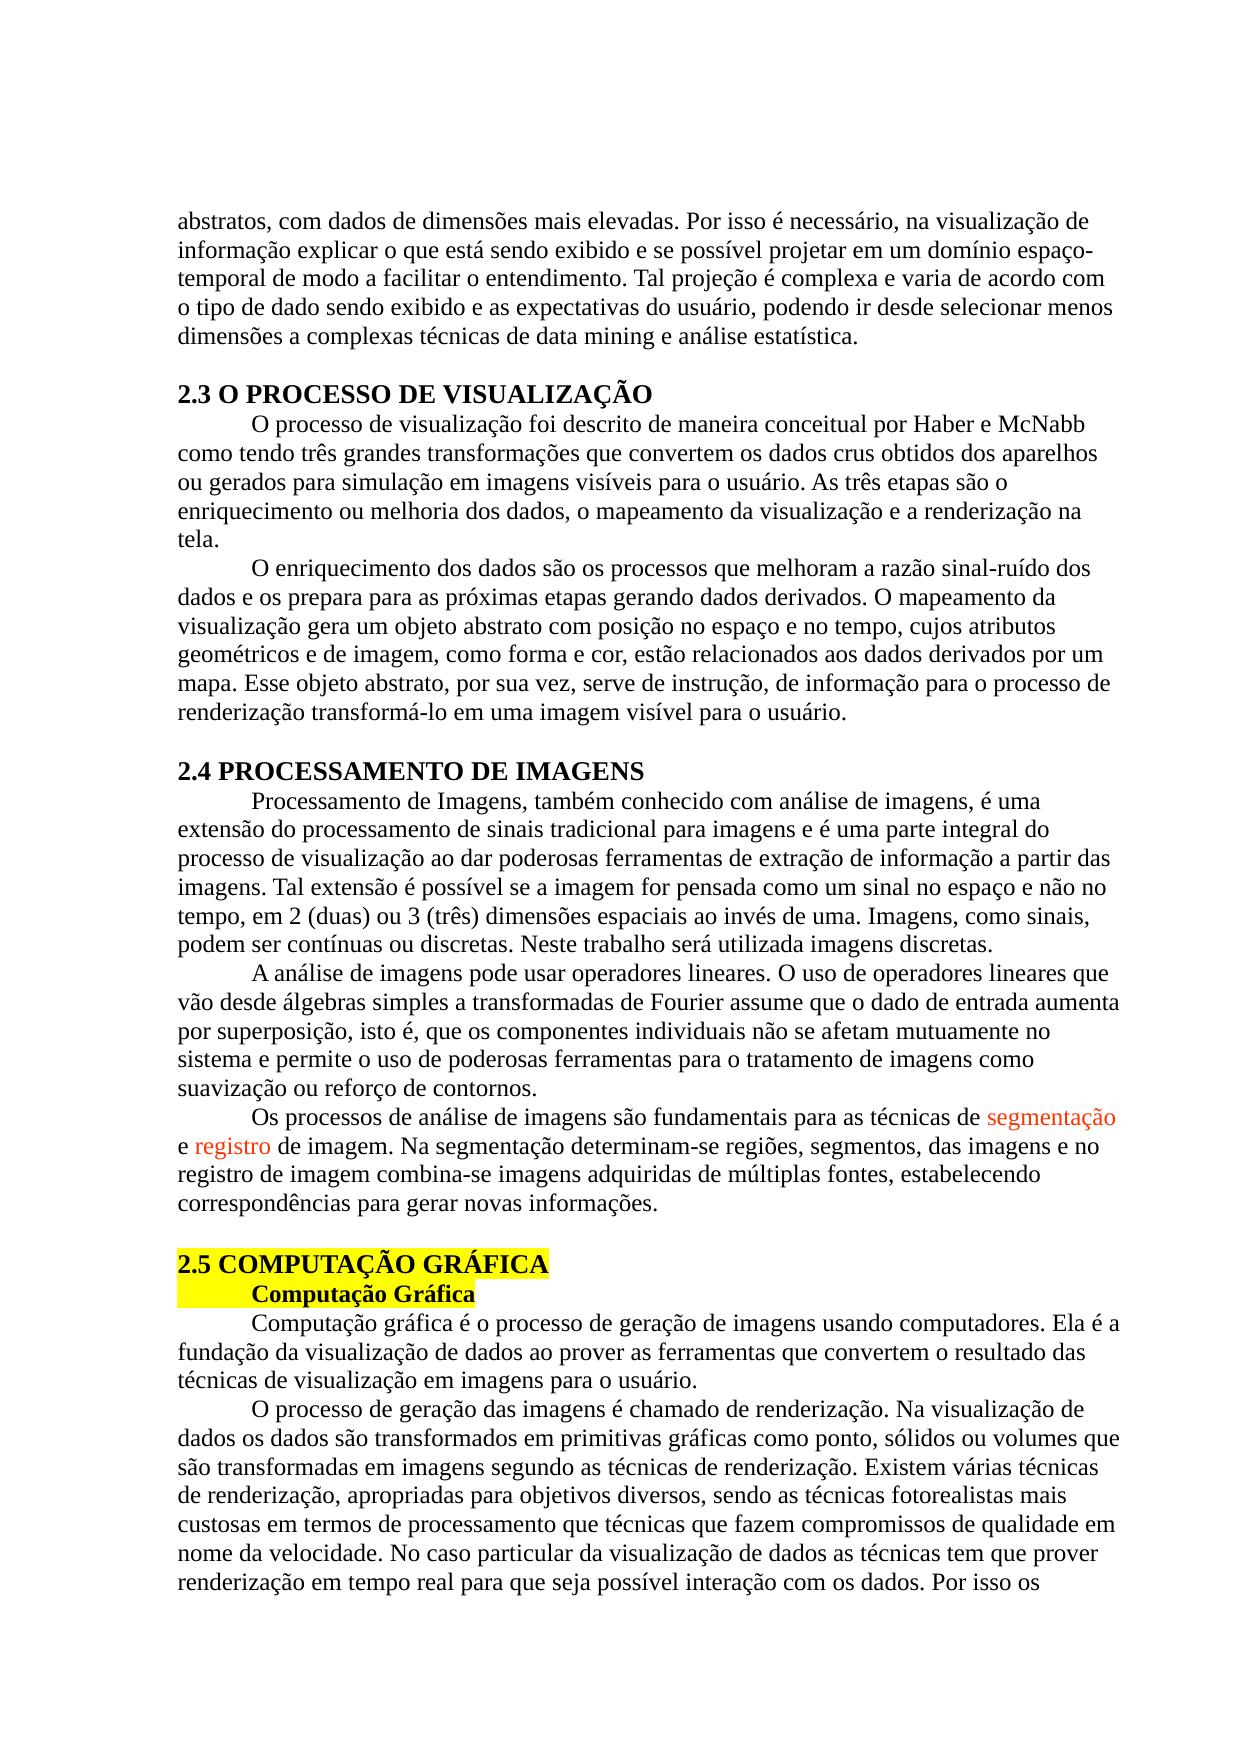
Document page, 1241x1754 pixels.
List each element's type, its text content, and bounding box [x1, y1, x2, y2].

subtitle 2.4 PROCESSAMENTO DE IMAGENS [177, 754, 1122, 786]
text Os processos de análise de imagens são fundamentais para as técnicas de segmentação e registro de imagem. Na segmentação determinam-se regiões, segmentos, das imagens e no registro de imagem combina-se imagens adquiridas de múltiplas fontes, estabelecendo correspondências para gerar novas informações. [177, 1102, 1122, 1217]
text Computação gráfica é o processo de geração de imagens usando computadores. Ela é a fundação da visualização de dados ao prover as ferramentas que convertem o resultado das técnicas de visualização em imagens para o usuário. [177, 1308, 1122, 1394]
text Processamento de Imagens, também conhecido com análise de imagens, é uma extensão do processamento de sinais tradicional para imagens e é uma parte integral do processo de visualização ao dar poderosas ferramentas de extração de informação a partir das imagens. Tal extensão é possível se a imagem for pensada como um sinal no espaço e não no tempo, em 2 (duas) ou 3 (três) dimensões espaciais ao invés de uma. Imagens, como sinais, podem ser contínuas ou discretas. Neste trabalho será utilizada imagens discretas. [177, 786, 1122, 958]
text abstratos, com dados de dimensões mais elevadas. Por isso é necessário, na visualização de informação explicar o que está sendo exibido e se possível projetar em um domínio espaço-temporal de modo a facilitar o entendimento. Tal projeção é complexa e varia de acordo com o tipo de dado sendo exibido e as expectativas do usuário, podendo ir desde selecionar menos dimensões a complexas técnicas de data mining e análise estatística. [177, 206, 1122, 350]
subtitle 2.3 O PROCESSO DE VISUALIZAÇÃO [177, 378, 1122, 409]
subtitle 2.5 COMPUTAÇÃO GRÁFICA [177, 1248, 1122, 1279]
text A análise de imagens pode usar operadores lineares. O uso de operadores lineares que vão desde álgebras simples a transformadas de Fourier assume que o dado de entrada aumenta por superposição, isto é, que os componentes individuais não se afetam mutuamente no sistema e permite o uso de poderosas ferramentas para o tratamento de imagens como suavização ou reforço de contornos. [177, 958, 1122, 1102]
text O enriquecimento dos dados são os processos que melhoram a razão sinal-ruído dos dados e os prepara para as próximas etapas gerando dados derivados. O mapeamento da visualização gera um objeto abstrato com posição no espaço e no tempo, cujos atributos geométricos e de imagem, como forma e cor, estão relacionados aos dados derivados por um mapa. Esse objeto abstrato, por sua vez, serve de instrução, de informação para o processo de renderização transformá-lo em uma imagem visível para o usuário. [177, 553, 1122, 726]
text O processo de visualização foi descrito de maneira conceitual por Haber e McNabb como tendo três grandes transformações que convertem os dados crus obtidos dos aparelhos ou gerados para simulação em imagens visíveis para o usuário. As três etapas são o enriquecimento ou melhoria dos dados, o mapeamento da visualização e a renderização na tela. [177, 409, 1122, 553]
text Computação Gráfica [177, 1279, 1122, 1308]
text O processo de geração das imagens é chamado de renderização. Na visualização de dados os dados são transformados em primitivas gráficas como ponto, sólidos ou volumes que são transformadas em imagens segundo as técnicas de renderização. Existem várias técnicas de renderização, apropriadas para objetivos diversos, sendo as técnicas fotorealistas mais custosas em termos de processamento que técnicas que fazem compromissos de qualidade em nome da velocidade. No caso particular da visualização de dados as técnicas tem que prover renderização em tempo real para que seja possível interação com os dados. Por isso os [177, 1394, 1122, 1596]
